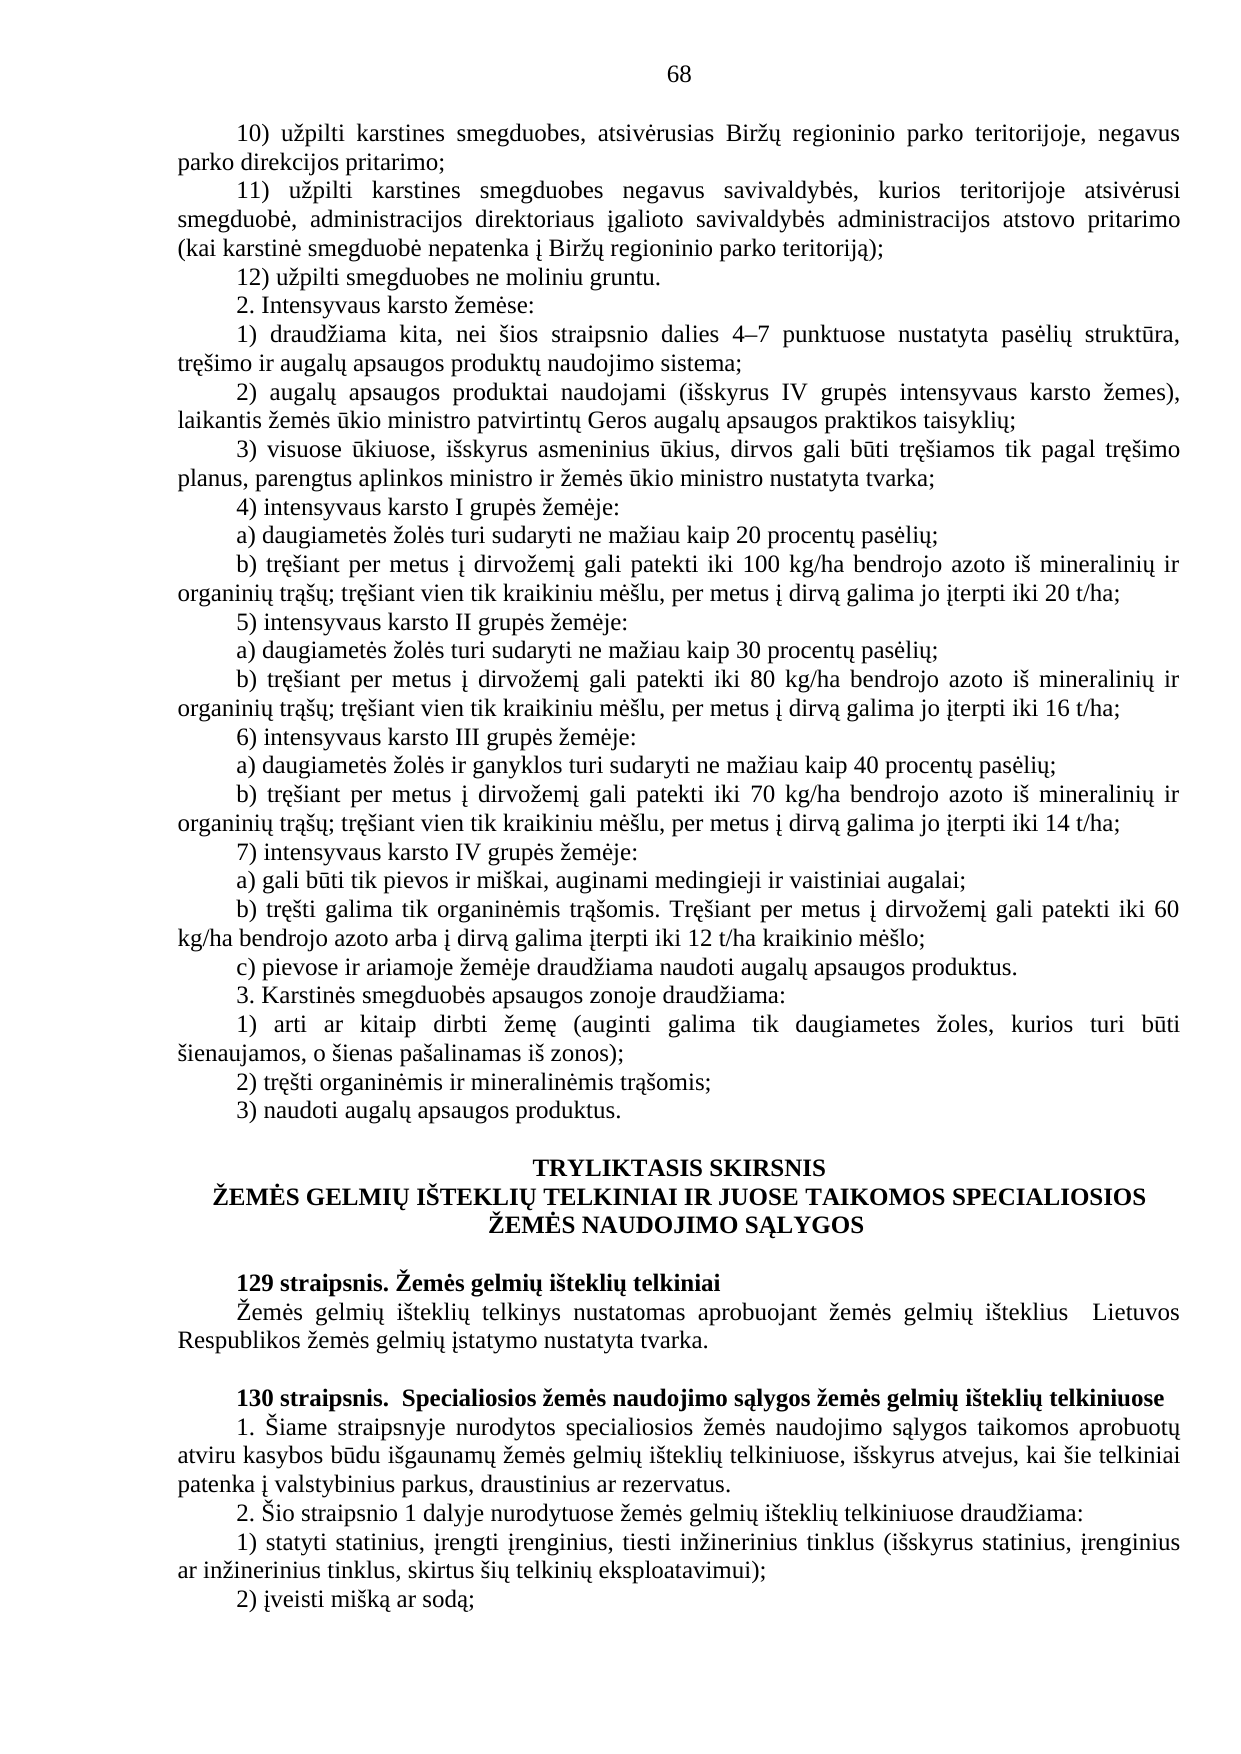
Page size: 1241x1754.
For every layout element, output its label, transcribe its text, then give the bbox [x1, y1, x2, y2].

text Žemės gelmių išteklių telkinys nustatomas aprobuojant žemės gelmių išteklius Lietuvos Respublikos žemės gelmių įstatymo nustatyta tvarka. [177, 1297, 1181, 1354]
text 2) augalų apsaugos produktai naudojami (išskyrus IV grupės intensyvaus karsto žemes), laikantis žemės ūkio ministro patvirtintų Geros augalų apsaugos praktikos taisyklių; [177, 377, 1181, 434]
text b) tręšti galima tik organinėmis trąšomis. Tręšiant per metus į dirvožemį gali patekti iki 60 kg/ha bendrojo azoto arba į dirvą galima įterpti iki 12 t/ha kraikinio mėšlo; [177, 894, 1181, 952]
text TRYLIKTASIS SKIRSNIS [177, 1153, 1181, 1182]
text 3) naudoti augalų apsaugos produktus. [177, 1096, 1181, 1124]
text 2. Šio straipsnio 1 dalyje nurodytuose žemės gelmių išteklių telkiniuose draudžiama: [177, 1498, 1181, 1527]
text 2. Intensyvaus karsto žemėse: [177, 291, 1181, 319]
text b) tręšiant per metus į dirvožemį gali patekti iki 80 kg/ha bendrojo azoto iš mineralinių ir organinių trąšų; tręšiant vien tik kraikiniu mėšlu, per metus į dirvą galima jo įterpti iki 16 t/ha; [177, 664, 1181, 722]
text 1. Šiame straipsnyje nurodytos specialiosios žemės naudojimo sąlygos taikomos aprobuotų atviru kasybos būdu išgaunamų žemės gelmių išteklių telkiniuose, išskyrus atvejus, kai šie telkiniai patenka į valstybinius parkus, draustinius ar rezervatus. [177, 1412, 1181, 1498]
text b) tręšiant per metus į dirvožemį gali patekti iki 70 kg/ha bendrojo azoto iš mineralinių ir organinių trąšų; tręšiant vien tik kraikiniu mėšlu, per metus į dirvą galima jo įterpti iki 14 t/ha; [177, 779, 1181, 837]
text 2) tręšti organinėmis ir mineralinėmis trąšomis; [177, 1067, 1181, 1096]
text 11) užpilti karstines smegduobes negavus savivaldybės, kurios teritorijoje atsivėrusi smegduobė, administracijos direktoriaus įgalioto savivaldybės administracijos atstovo pritarimo (kai karstinė smegduobė nepatenka į Biržų regioninio parko teritoriją); [177, 176, 1181, 262]
text 6) intensyvaus karsto III grupės žemėje: [177, 722, 1181, 751]
text 3) visuose ūkiuose, išskyrus asmeninius ūkius, dirvos gali būti tręšiamos tik pagal tręšimo planus, parengtus aplinkos ministro ir žemės ūkio ministro nustatyta tvarka; [177, 434, 1181, 492]
text 2) įveisti mišką ar sodą; [177, 1584, 1181, 1613]
text 1) draudžiama kita, nei šios straipsnio dalies 4–7 punktuose nustatyta pasėlių struktūra, tręšimo ir augalų apsaugos produktų naudojimo sistema; [177, 319, 1181, 377]
text c) pievose ir ariamoje žemėje draudžiama naudoti augalų apsaugos produktus. [177, 952, 1181, 981]
text 1) statyti statinius, įrengti įrenginius, tiesti inžinerinius tinklus (išskyrus statinius, įrenginius ar inžinerinius tinklus, skirtus šių telkinių eksploatavimui); [177, 1527, 1181, 1584]
text 1) arti ar kitaip dirbti žemę (auginti galima tik daugiametes žoles, kurios turi būti šienaujamos, o šienas pašalinamas iš zonos); [177, 1009, 1181, 1067]
text ŽEMĖS GELMIŲ IŠTEKLIŲ TELKINIAI IR JUOSE TAIKOMOS SPECIALIOSIOS ŽEMĖS NAUDOJIMO SĄLYGOS [177, 1182, 1181, 1239]
text 3. Karstinės smegduobės apsaugos zonoje draudžiama: [177, 981, 1181, 1009]
text b) tręšiant per metus į dirvožemį gali patekti iki 100 kg/ha bendrojo azoto iš mineralinių ir organinių trąšų; tręšiant vien tik kraikiniu mėšlu, per metus į dirvą galima jo įterpti iki 20 t/ha; [177, 549, 1181, 607]
text a) daugiametės žolės turi sudaryti ne mažiau kaip 30 procentų pasėlių; [177, 636, 1181, 664]
text 130 straipsnis. Specialiosios žemės naudojimo sąlygos žemės gelmių išteklių telkiniuose [236, 1383, 1181, 1412]
text a) daugiametės žolės ir ganyklos turi sudaryti ne mažiau kaip 40 procentų pasėlių; [177, 751, 1181, 779]
text a) daugiametės žolės turi sudaryti ne mažiau kaip 20 procentų pasėlių; [177, 521, 1181, 549]
text 12) užpilti smegduobes ne moliniu gruntu. [177, 262, 1181, 291]
text 5) intensyvaus karsto II grupės žemėje: [177, 607, 1181, 636]
text 129 straipsnis. Žemės gelmių išteklių telkiniai [177, 1268, 1181, 1297]
text 7) intensyvaus karsto IV grupės žemėje: [177, 837, 1181, 866]
text a) gali būti tik pievos ir miškai, auginami medingieji ir vaistiniai augalai; [177, 866, 1181, 894]
text 10) užpilti karstines smegduobes, atsivėrusias Biržų regioninio parko teritorijoje, negavus parko direkcijos pritarimo; [177, 118, 1181, 176]
text 4) intensyvaus karsto I grupės žemėje: [177, 492, 1181, 521]
